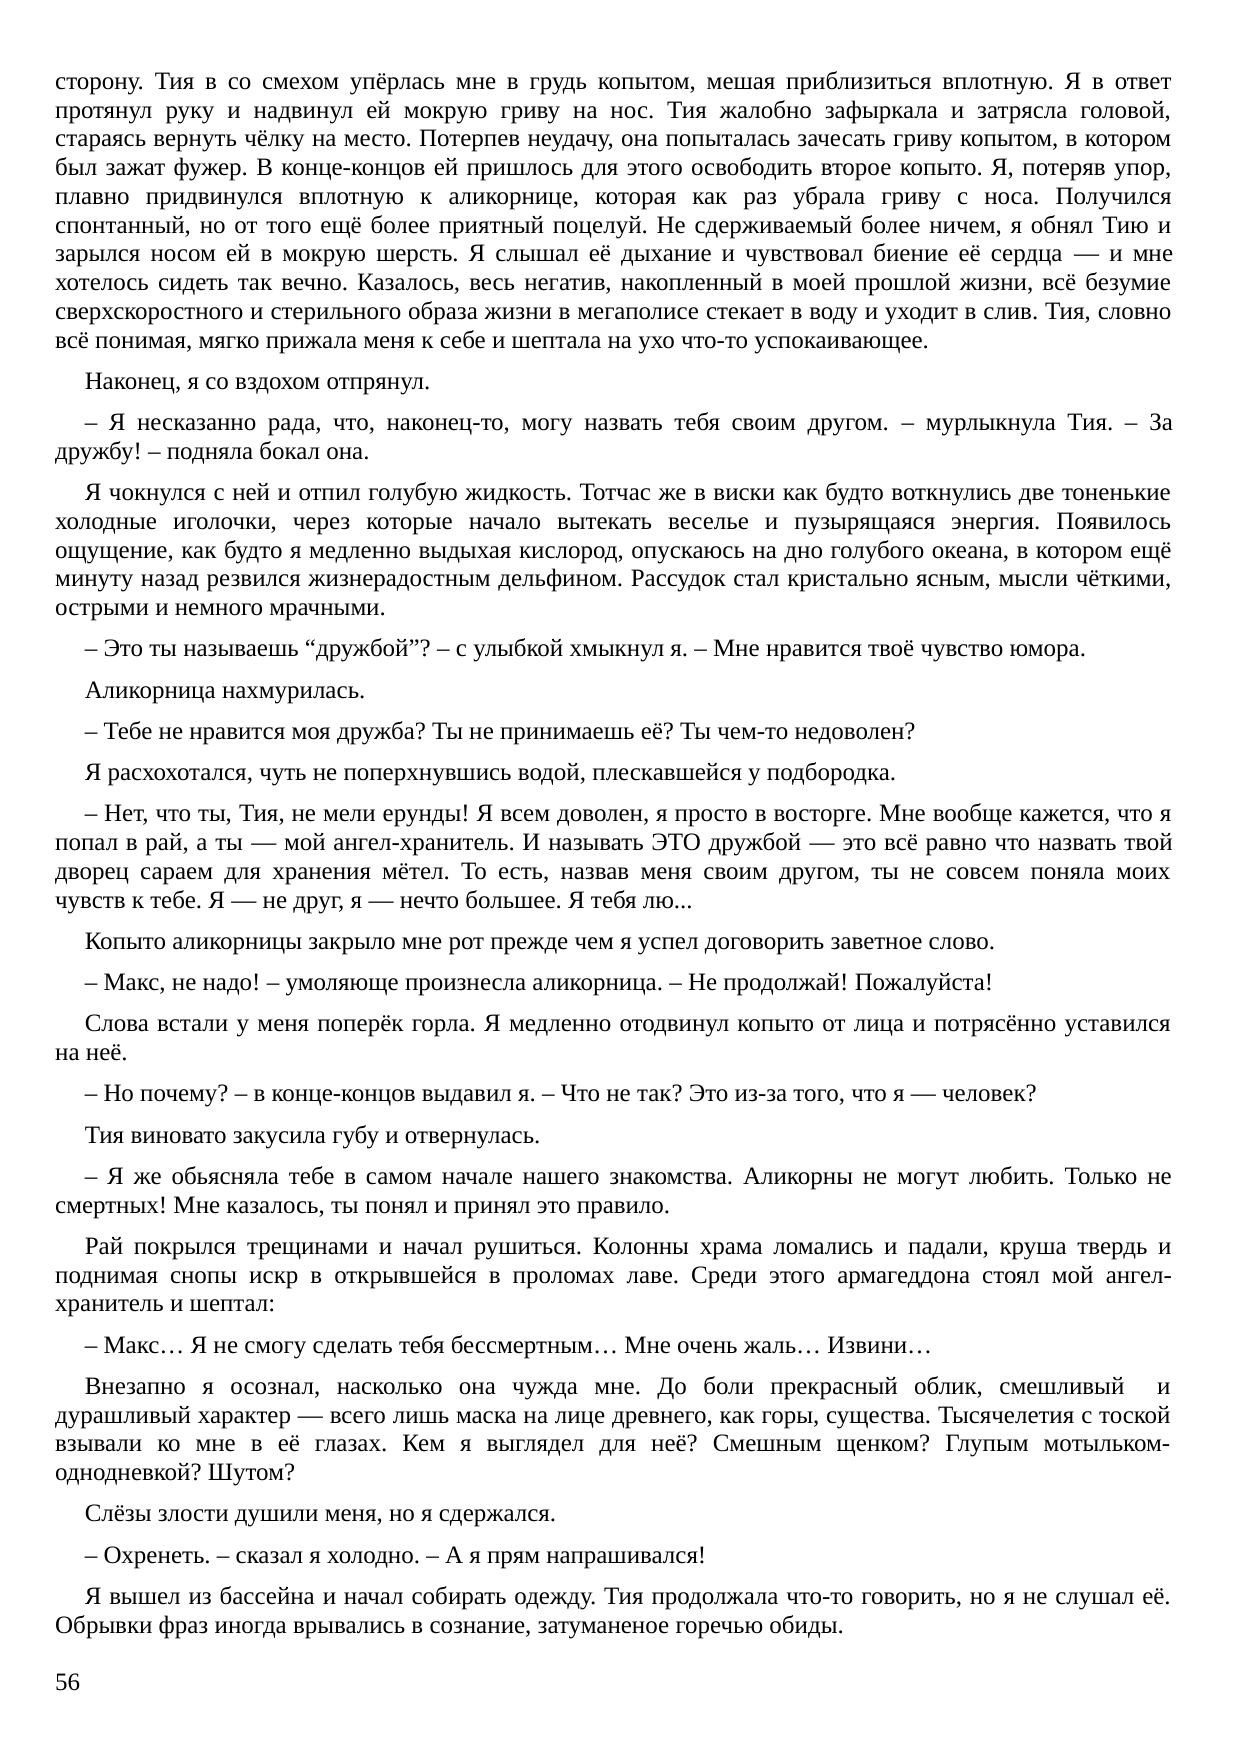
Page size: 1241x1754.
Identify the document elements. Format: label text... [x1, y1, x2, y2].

text – Охренеть. – сказал я холодно. – А я прям напрашивался! [55, 1540, 1173, 1568]
text Тия виновато закусила губу и отвернулась. [55, 1120, 1173, 1148]
text – Нет, что ты, Тия, не мели ерунды! Я всем доволен, я просто в восторге. Мне вообще кажется, что я попал в рай, а ты — мой ангел-хранитель. И называть ЭТО дружбой — это всё равно что назвать твой дворец сараем для хранения мётел. То есть, назвав меня своим другом, ты не совсем поняла моих чувств к тебе. Я — не друг, я — нечто большее. Я тебя лю... [55, 798, 1173, 913]
text – Макс, не надо! – умоляюще произнесла аликорница. – Не продолжай! Пожалуйста! [55, 967, 1173, 996]
text Я чокнулся с ней и отпил голубую жидкость. Тотчас же в виски как будто воткнулись две тоненькие холодные иголочки, через которые начало вытекать веселье и пузырящаяся энергия. Появилось ощущение, как будто я медленно выдыхая кислород, опускаюсь на дно голубого океана, в котором ещё минуту назад резвился жизнерадостным дельфином. Рассудок стал кристально ясным, мысли чёткими, острыми и немного мрачными. [55, 477, 1173, 621]
text Рай покрылся трещинами и начал рушиться. Колонны храма ломались и падали, круша твердь и поднимая снопы искр в открывшейся в проломах лаве. Среди этого армагеддона стоял мой ангел-хранитель и шептал: [55, 1231, 1173, 1317]
text Я расхохотался, чуть не поперхнувшись водой, плескавшейся у подбородка. [55, 757, 1173, 786]
text Внезапно я осознал, насколько она чужда мне. До боли прекрасный облик, смешливый и дурашливый характер — всего лишь маска на лице древнего, как горы, существа. Тысячелетия с тоской взывали ко мне в её глазах. Кем я выглядел для неё? Смешным щенком? Глупым мотыльком-однодневкой? Шутом? [55, 1371, 1173, 1486]
text – Я же обьясняла тебе в самом начале нашего знакомства. Аликорны не могут любить. Только не смертных! Мне казалось, ты понял и принял это правило. [55, 1161, 1173, 1218]
text – Это ты называешь “дружбой”? – с улыбкой хмыкнул я. – Мне нравится твоё чувство юмора. [55, 633, 1173, 662]
text Копыто аликорницы закрыло мне рот прежде чем я успел договорить заветное слово. [55, 926, 1173, 955]
text Аликорница нахмурилась. [55, 675, 1173, 703]
text Слёзы злости душили меня, но я сдержался. [55, 1498, 1173, 1527]
text – Тебе не нравится моя дружба? Ты не принимаешь её? Ты чем-то недоволен? [55, 716, 1173, 745]
text – Я несказанно рада, что, наконец-то, могу назвать тебя своим другом. – мурлыкнула Тия. – За дружбу! – подняла бокал она. [55, 407, 1173, 465]
text Слова встали у меня поперёк горла. Я медленно отодвинул копыто от лица и потрясённо уставился на неё. [55, 1008, 1173, 1066]
text Я вышел из бассейна и начал собирать одежду. Тия продолжала что-то говорить, но я не слушал её. Обрывки фраз иногда врывались в сознание, затуманеное горечью обиды. [55, 1581, 1173, 1638]
text – Но почему? – в конце-концов выдавил я. – Что не так? Это из-за того, что я — человек? [55, 1078, 1173, 1107]
text сторону. Тия в со смехом упёрлась мне в грудь копытом, мешая приблизиться вплотную. Я в ответ протянул руку и надвинул ей мокрую гриву на нос. Тия жалобно зафыркала и затрясла головой, стараясь вернуть чёлку на место. Потерпев неудачу, она попыталась зачесать гриву копытом, в котором был зажат фужер. В конце-концов ей пришлось для этого освободить второе копыто. Я, потеряв упор, плавно придвинулся вплотную к аликорнице, которая как раз убрала гриву с носа. Получился спонтанный, но от того ещё более приятный поцелуй. Не сдерживаемый более ничем, я обнял Тию и зарылся носом ей в мокрую шерсть. Я слышал её дыхание и чувствовал биение её сердца — и мне хотелось сидеть так вечно. Казалось, весь негатив, накопленный в моей прошлой жизни, всё безумие сверхскоростного и стерильного образа жизни в мегаполисе стекает в воду и уходит в слив. Тия, словно всё понимая, мягко прижала меня к себе и шептала на ухо что-то успокаивающее. [55, 66, 1173, 353]
text Наконец, я со вздохом отпрянул. [55, 366, 1173, 395]
text – Макс… Я не смогу сделать тебя бессмертным… Мне очень жаль… Извини… [55, 1330, 1173, 1358]
